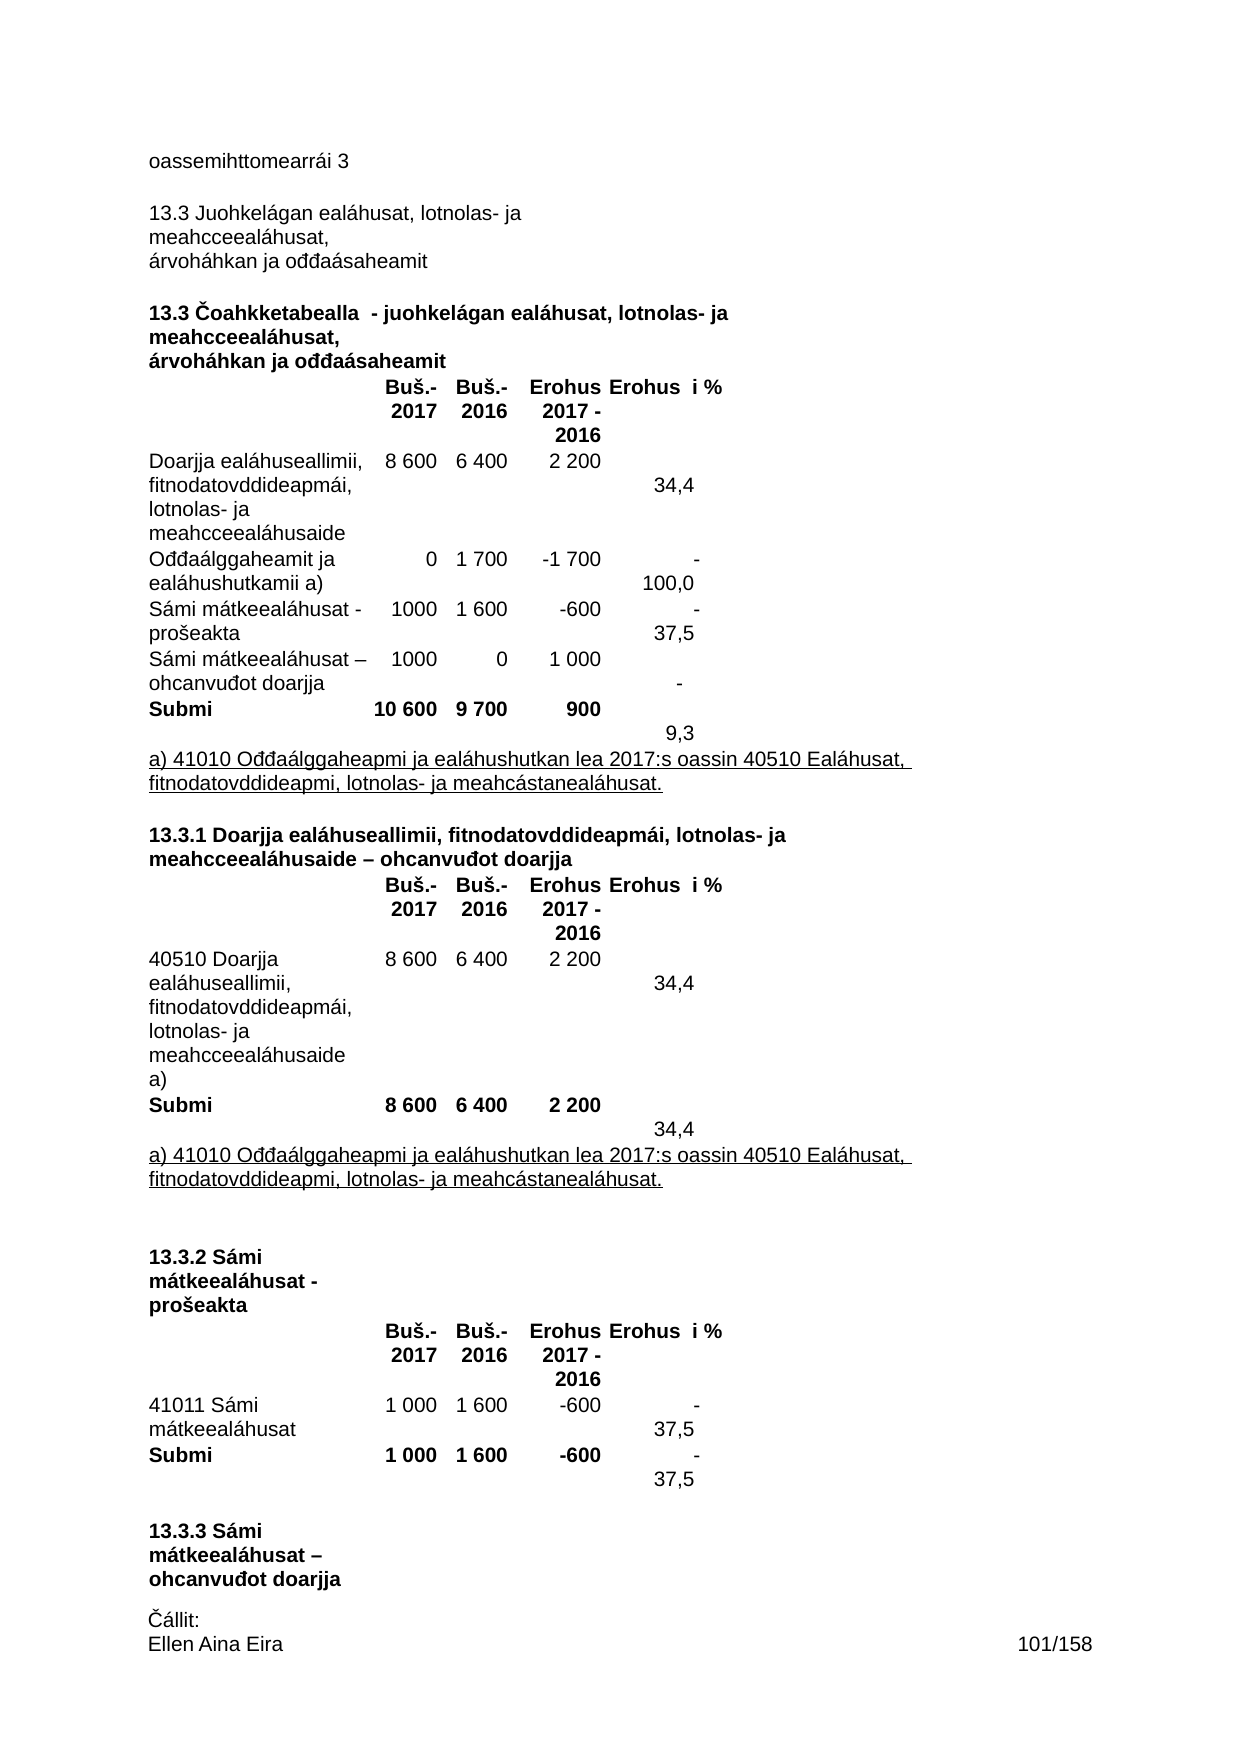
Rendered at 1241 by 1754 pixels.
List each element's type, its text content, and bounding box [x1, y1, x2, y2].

table_cell [602, 1191, 701, 1217]
table_cell [509, 1491, 602, 1517]
table_cell 8 600 [368, 946, 438, 1091]
table_cell [933, 1191, 1038, 1217]
table_cell Erohus i % [602, 1318, 806, 1391]
table_cell [1038, 1191, 1093, 1217]
table_cell [871, 1218, 933, 1243]
table_cell 6 400 [438, 1091, 508, 1141]
table_cell Submi [148, 696, 367, 746]
table_cell [509, 1244, 602, 1317]
table_cell [806, 1391, 871, 1441]
table_cell [806, 696, 871, 746]
table_cell [1038, 822, 1093, 872]
table_cell [368, 1491, 438, 1517]
table_cell [438, 174, 508, 200]
table_cell [602, 1218, 701, 1243]
table_cell [1038, 646, 1093, 696]
table_cell [368, 796, 438, 822]
table_cell [148, 374, 367, 448]
table_cell - 37,5 [602, 596, 701, 646]
table_cell [701, 274, 806, 300]
table_cell [1038, 546, 1093, 596]
table_cell 1 600 [438, 1391, 508, 1441]
table_cell [871, 796, 933, 822]
table_cell [933, 448, 1038, 546]
table_cell [602, 274, 701, 300]
table_cell 1000 [368, 596, 438, 646]
table_cell [933, 1091, 1038, 1141]
table_cell [701, 448, 806, 546]
table_cell [806, 796, 871, 822]
table_cell 13.3.1 Doarjja ealáhuseallimii, fitnodatovddideapmái, lotnolas- ja meahcceealáhusaide – ohcanvuđot doarjja [148, 822, 871, 872]
table_cell 34,4 [602, 946, 701, 1091]
table_cell Submi [148, 1441, 367, 1491]
table_cell [871, 872, 933, 946]
table_cell Sámi mátkeealáhusat – ohcanvuđot doarjja [148, 646, 367, 696]
table_cell [1038, 274, 1093, 300]
table_cell [806, 1491, 871, 1517]
table_cell [806, 1244, 871, 1317]
table_cell 34,4 [602, 1091, 701, 1141]
table_cell Buš.- 2017 [368, 1318, 438, 1391]
table_cell [701, 546, 806, 596]
table_cell [933, 596, 1038, 646]
table_cell [1038, 1441, 1093, 1491]
table_cell [871, 822, 933, 872]
table_cell [438, 1218, 508, 1243]
table_cell 13.3 Čoahkketabealla - juohkelágan ealáhusat, lotnolas- ja meahcceealáhusat, árvoháhkan ja ođđaásaheamit [148, 300, 871, 374]
table_cell [148, 1218, 367, 1243]
table_cell [806, 596, 871, 646]
table_cell [1038, 148, 1093, 174]
table_cell [509, 796, 602, 822]
table_cell [368, 1244, 438, 1317]
table_cell - 37,5 [602, 1441, 701, 1491]
table_cell 2 200 [509, 448, 602, 546]
table_cell [806, 174, 871, 200]
table_cell -1 700 [509, 546, 602, 596]
table_cell [806, 1518, 871, 1591]
table_cell [701, 646, 806, 696]
table_cell [1038, 872, 1093, 946]
table_cell [701, 1441, 806, 1491]
table_cell [806, 374, 871, 448]
table_cell [806, 1441, 871, 1491]
table_cell [509, 148, 602, 174]
table_cell [871, 300, 933, 374]
table_cell [933, 946, 1038, 1091]
table_cell [701, 1518, 806, 1591]
table_cell [1038, 696, 1093, 746]
table_cell 13.3.2 Sámi mátkeealáhusat - prošeakta [148, 1244, 367, 1317]
table_cell [701, 696, 806, 746]
table_cell [871, 1518, 933, 1591]
table_cell Erohus i % [602, 374, 806, 448]
table_cell [933, 274, 1038, 300]
table_cell [1038, 1518, 1093, 1591]
table_cell [701, 200, 806, 274]
table_cell [148, 872, 367, 946]
table_cell [1038, 200, 1093, 274]
table_cell [933, 796, 1038, 822]
table_cell [148, 274, 367, 300]
table_cell Buš.- 2017 [368, 872, 438, 946]
table_cell [438, 1491, 508, 1517]
table_cell 0 [438, 646, 508, 696]
table_cell [1038, 946, 1093, 1091]
table_cell [701, 148, 806, 174]
table_cell 6 400 [438, 946, 508, 1091]
table_cell 10 600 [368, 696, 438, 746]
table_cell [1038, 1091, 1093, 1141]
table_cell 1 600 [438, 1441, 508, 1491]
table_cell [871, 1244, 933, 1317]
table_cell [933, 1218, 1038, 1243]
table_cell Buš.- 2016 [438, 872, 508, 946]
table_cell [602, 148, 701, 174]
table_cell 40510 Doarjja ealáhuseallimii, fitnodatovddideapmái, lotnolas- ja meahcceealáhusaide a) [148, 946, 367, 1091]
table_cell [509, 1191, 602, 1217]
table_cell [701, 1391, 806, 1441]
table_cell [509, 174, 602, 200]
table_cell -600 [509, 1441, 602, 1491]
table_cell 41011 Sámi mátkeealáhusat [148, 1391, 367, 1441]
table_cell [933, 1318, 1038, 1391]
table_cell 1 000 [368, 1391, 438, 1441]
table_cell [933, 1391, 1038, 1441]
table_cell 9,3 [602, 696, 701, 746]
table_cell 13.3.3 Sámi mátkeealáhusat – ohcanvuđot doarjja [148, 1518, 367, 1591]
table_cell [1038, 448, 1093, 546]
table_cell [806, 946, 871, 1091]
table_cell 2 200 [509, 1091, 602, 1141]
table_cell [509, 1218, 602, 1243]
table_cell [602, 796, 701, 822]
table_cell [701, 174, 806, 200]
table_cell Erohus 2017 - 2016 [509, 374, 602, 448]
table_cell [871, 200, 933, 274]
table_cell [933, 822, 1038, 872]
table_cell [701, 1218, 806, 1243]
table_cell [933, 1518, 1038, 1591]
table_cell [806, 646, 871, 696]
table_cell [602, 1491, 701, 1517]
table_cell Erohus i % [602, 872, 806, 946]
table_cell [806, 1091, 871, 1141]
table_cell [602, 1244, 701, 1317]
table_cell [871, 1191, 933, 1217]
table_cell Buš.- 2016 [438, 1318, 508, 1391]
table_cell [871, 696, 933, 746]
table_cell [701, 1091, 806, 1141]
table_cell [701, 1191, 806, 1217]
table_cell 900 [509, 696, 602, 746]
table_cell [933, 1491, 1038, 1517]
table_cell [871, 1441, 933, 1491]
table_cell oassemihttomearrái 3 [148, 148, 438, 174]
table_cell Doarjja ealáhuseallimii, fitnodatovddideapmái, lotnolas- ja meahcceealáhusaide [148, 448, 367, 546]
table_cell Ođđaálggaheamit ja ealáhushutkamii a) [148, 546, 367, 596]
table_cell [871, 546, 933, 596]
table_cell [933, 174, 1038, 200]
table_cell [933, 148, 1038, 174]
table_cell [148, 1491, 367, 1517]
table_cell [1038, 796, 1093, 822]
table_cell [871, 946, 933, 1091]
table_cell [438, 148, 508, 174]
table_cell [1038, 1244, 1093, 1317]
table_cell [701, 946, 806, 1091]
table_cell [871, 374, 933, 448]
table_cell [509, 1518, 602, 1591]
table_cell Buš.- 2016 [438, 374, 508, 448]
table_cell [933, 200, 1038, 274]
table_cell -600 [509, 1391, 602, 1441]
table_cell [871, 646, 933, 696]
table_cell [148, 174, 367, 200]
table_cell [1038, 300, 1093, 374]
table_cell 34,4 [602, 448, 701, 546]
table_cell [701, 796, 806, 822]
table_cell 1000 [368, 646, 438, 696]
table_cell [438, 1191, 508, 1217]
table_cell [509, 274, 602, 300]
table_cell [933, 646, 1038, 696]
table_cell 9 700 [438, 696, 508, 746]
table_cell [871, 1318, 933, 1391]
table_cell [933, 546, 1038, 596]
table_cell Erohus 2017 - 2016 [509, 872, 602, 946]
table_cell [438, 1244, 508, 1317]
table_cell 6 400 [438, 448, 508, 546]
table_cell [871, 448, 933, 546]
table_cell [602, 174, 701, 200]
table_cell [602, 1518, 701, 1591]
table_cell a) 41010 Ođđaálggaheapmi ja ealáhushutkan lea 2017:s oassin 40510 Ealáhusat, fitnodatovddideapmi, lotnolas- ja meahcástanealáhusat. [148, 746, 1093, 796]
table_cell [933, 374, 1038, 448]
table_cell [1038, 1391, 1093, 1441]
table_cell - 37,5 [602, 1391, 701, 1441]
table_cell 8 600 [368, 448, 438, 546]
table_cell [933, 1441, 1038, 1491]
table_cell [871, 1491, 933, 1517]
table_cell 13.3 Juohkelágan ealáhusat, lotnolas- ja meahcceealáhusat, árvoháhkan ja ođđaásaheamit [148, 200, 701, 274]
table_cell 8 600 [368, 1091, 438, 1141]
table_cell - [602, 646, 701, 696]
table_cell [1038, 374, 1093, 448]
table_cell [933, 1244, 1038, 1317]
table_cell 1 000 [368, 1441, 438, 1491]
table_cell [871, 596, 933, 646]
table_cell [438, 796, 508, 822]
table_cell [368, 274, 438, 300]
table_cell [806, 1191, 871, 1217]
table_header [136, 148, 1104, 1591]
table_cell 1 700 [438, 546, 508, 596]
table_cell 0 [368, 546, 438, 596]
table_cell [1038, 1218, 1093, 1243]
table_cell [933, 872, 1038, 946]
table_cell [806, 148, 871, 174]
table_cell [871, 1391, 933, 1441]
table_cell -600 [509, 596, 602, 646]
table_cell 1 000 [509, 646, 602, 696]
table_cell [1038, 596, 1093, 646]
table_cell [933, 300, 1038, 374]
table_cell [806, 1218, 871, 1243]
table_cell Submi [148, 1091, 367, 1141]
table_cell 1 600 [438, 596, 508, 646]
table_cell [1038, 1318, 1093, 1391]
table_cell Sámi mátkeealáhusat - prošeakta [148, 596, 367, 646]
table_cell [701, 596, 806, 646]
table_cell Buš.- 2017 [368, 374, 438, 448]
table_cell [148, 1191, 367, 1217]
table_cell [1038, 1491, 1093, 1517]
table_cell [806, 872, 871, 946]
table_cell [701, 1244, 806, 1317]
table_cell [806, 274, 871, 300]
table_cell [806, 448, 871, 546]
table_cell 2 200 [509, 946, 602, 1091]
table_cell [368, 1218, 438, 1243]
table_cell [148, 1318, 367, 1391]
table_cell - 100,0 [602, 546, 701, 596]
table_cell Erohus 2017 - 2016 [509, 1318, 602, 1391]
table_cell [438, 274, 508, 300]
table_cell [806, 1318, 871, 1391]
table_cell a) 41010 Ođđaálggaheapmi ja ealáhushutkan lea 2017:s oassin 40510 Ealáhusat, fitnodatovddideapmi, lotnolas- ja meahcástanealáhusat. [148, 1141, 1093, 1191]
table_cell [806, 546, 871, 596]
table_cell [806, 200, 871, 274]
table_cell [871, 174, 933, 200]
table_cell [701, 1491, 806, 1517]
table_cell [368, 1518, 438, 1591]
table_cell [933, 696, 1038, 746]
table_cell [368, 174, 438, 200]
table_cell [871, 274, 933, 300]
table_cell [438, 1518, 508, 1591]
table_cell [1038, 174, 1093, 200]
table_cell [871, 148, 933, 174]
table_cell [368, 1191, 438, 1217]
table_cell [871, 1091, 933, 1141]
table_cell [148, 796, 367, 822]
